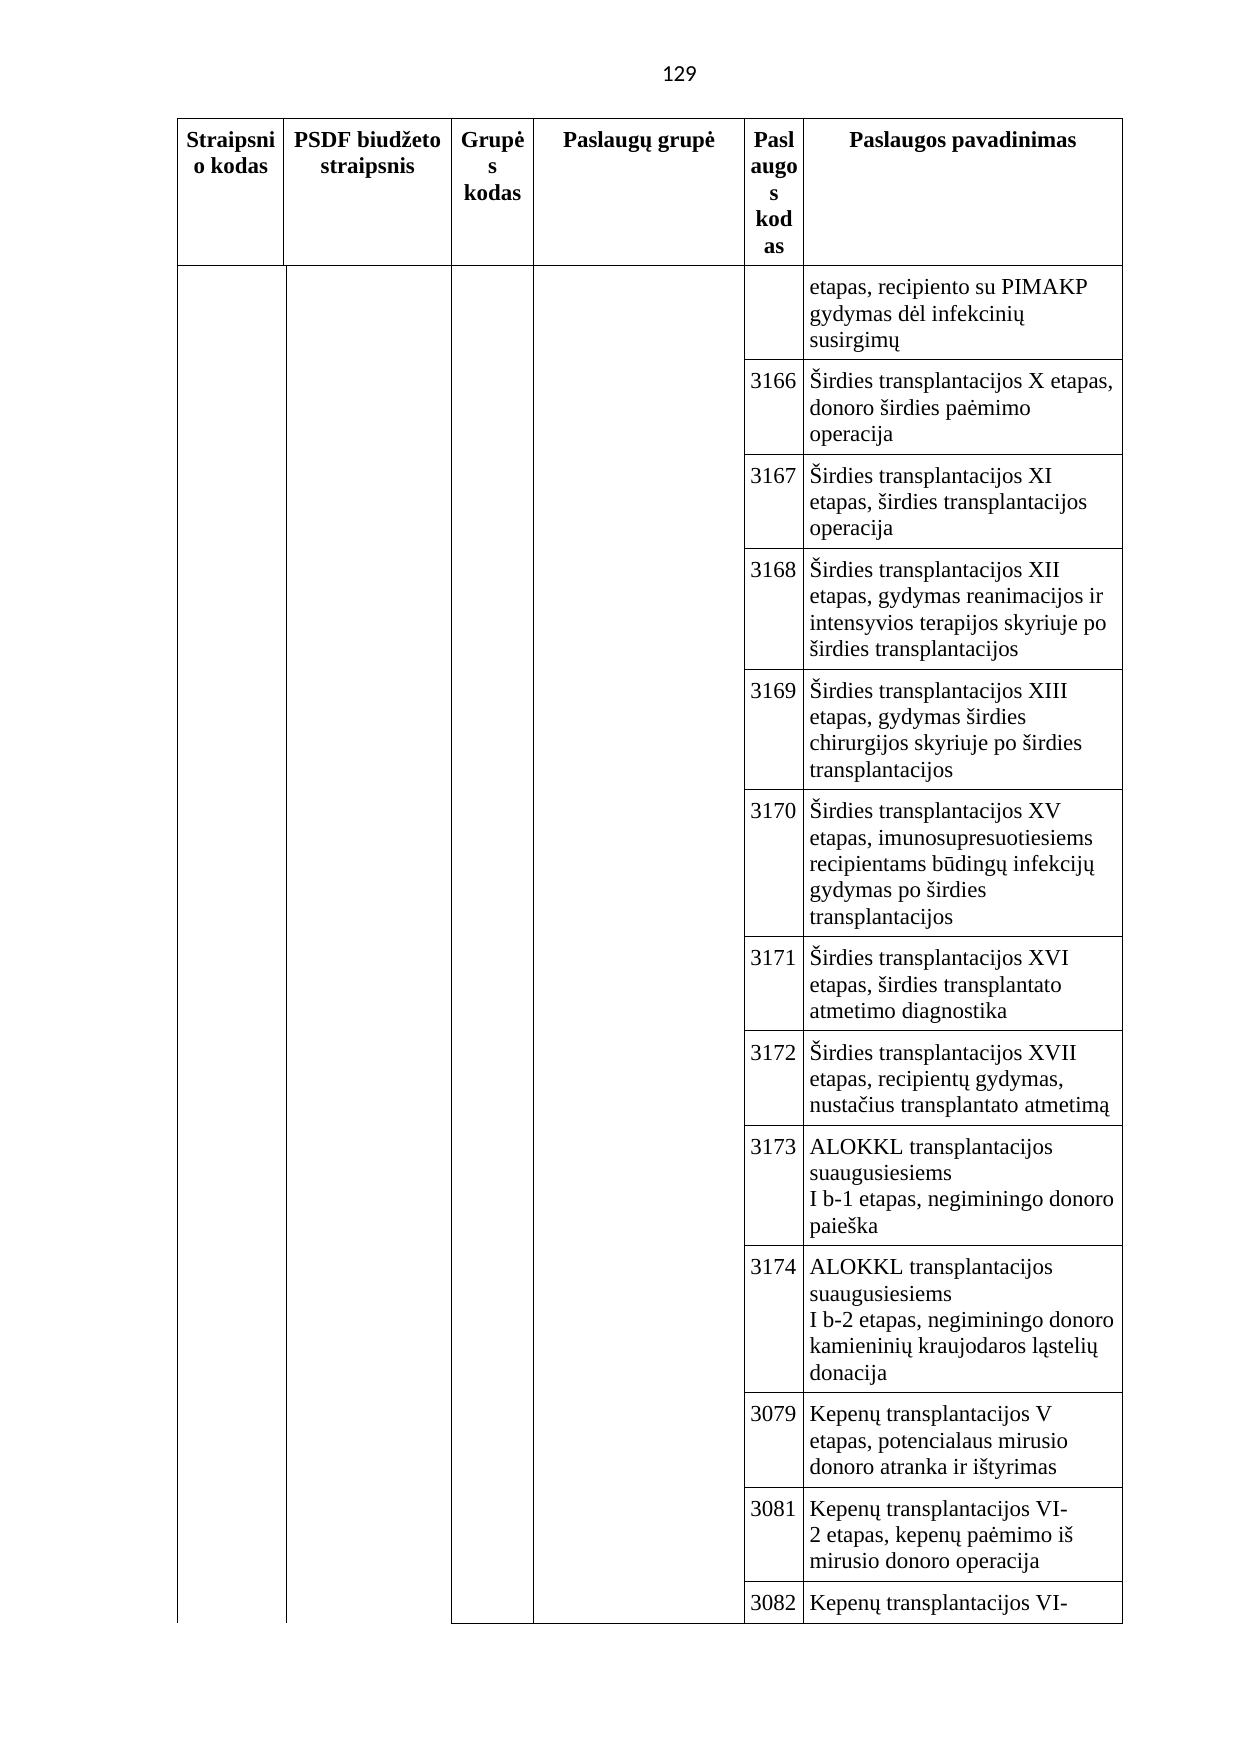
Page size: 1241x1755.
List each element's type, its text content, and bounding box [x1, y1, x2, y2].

table_cell Kepenų transplantacijos VI-2 etapas, kepenų paėmimo iš mirusio donoro operacija [804, 1488, 1122, 1581]
table_cell [178, 548, 286, 668]
table_cell [745, 266, 803, 359]
table_cell 3171 [745, 937, 803, 1030]
table_cell [178, 936, 286, 1030]
table_cell [178, 454, 286, 548]
table_header Paslaugos kodas [745, 119, 803, 265]
table_cell [287, 454, 451, 548]
table_cell [287, 266, 451, 359]
table_cell ALOKKL transplantacijos suaugusiesiems I b-2 etapas, negiminingo donoro kamieninių kraujodaros ląstelių donacija [804, 1246, 1122, 1392]
table_cell [452, 1392, 533, 1487]
table_header PSDF biudžeto straipsnis [284, 119, 451, 265]
table_header Paslaugos pavadinimas [804, 119, 1122, 265]
table_cell [452, 1245, 533, 1392]
table_cell [452, 266, 533, 359]
table_cell [534, 1245, 744, 1392]
table_cell 3170 [745, 790, 803, 936]
table_cell 3168 [745, 549, 803, 668]
table_cell [287, 1245, 451, 1392]
table_cell [452, 669, 533, 789]
table_cell [287, 359, 451, 454]
table_cell [452, 359, 533, 454]
table_cell [287, 936, 451, 1030]
table_cell [178, 789, 286, 936]
table_cell 3081 [745, 1488, 803, 1581]
table_cell [287, 1392, 451, 1487]
table_cell Širdies transplantacijos X etapas, donoro širdies paėmimo operacija [804, 360, 1122, 454]
table_cell 3174 [745, 1246, 803, 1392]
table_cell [178, 1030, 286, 1125]
table_cell [534, 359, 744, 454]
table_cell [452, 936, 533, 1030]
table_cell 3079 [745, 1393, 803, 1487]
table_cell [534, 936, 744, 1030]
table_cell ALOKKL transplantacijos suaugusiesiems I b-1 etapas, negiminingo donoro paieška [804, 1126, 1122, 1245]
table_cell [452, 454, 533, 548]
table_cell [534, 1030, 744, 1125]
table_cell [178, 1125, 286, 1245]
table_cell 3172 [745, 1031, 803, 1125]
table_cell [452, 1125, 533, 1245]
table_cell [287, 548, 451, 668]
table_cell Širdies transplantacijos XVI etapas, širdies transplantato atmetimo diagnostika [804, 937, 1122, 1030]
table_cell Širdies transplantacijos XIII etapas, gydymas širdies chirurgijos skyriuje po širdies transplantacijos [804, 670, 1122, 789]
table_cell [287, 1581, 451, 1622]
table_cell [287, 1487, 451, 1581]
table_cell [534, 669, 744, 789]
table_cell 3082 [745, 1582, 803, 1622]
table_cell [534, 454, 744, 548]
table_cell 3173 [745, 1126, 803, 1245]
table_cell [534, 1487, 744, 1581]
table_cell Kepenų transplantacijos V etapas, potencialaus mirusio donoro atranka ir ištyrimas [804, 1393, 1122, 1487]
table_cell [287, 1030, 451, 1125]
table_cell [452, 548, 533, 668]
table_cell Širdies transplantacijos XII etapas, gydymas reanimacijos ir intensyvios terapijos skyriuje po širdies transplantacijos [804, 549, 1122, 668]
table_cell [452, 1487, 533, 1581]
table_cell [287, 669, 451, 789]
table_cell [178, 1245, 286, 1392]
table_header Paslaugų grupė [534, 119, 744, 265]
table_cell [452, 1030, 533, 1125]
table_cell etapas, recipiento su PIMAKP gydymas dėl infekcinių susirgimų [804, 266, 1122, 359]
table_cell [287, 1125, 451, 1245]
table_cell 3169 [745, 670, 803, 789]
table_cell Kepenų transplantacijos VI- [804, 1582, 1122, 1622]
table_cell [534, 266, 744, 359]
table_cell [178, 1581, 286, 1622]
table_cell [534, 548, 744, 668]
table_cell Širdies transplantacijos XV etapas, imunosupresuotiesiems recipientams būdingų infekcijų gydymas po širdies transplantacijos [804, 790, 1122, 936]
table_cell [534, 1125, 744, 1245]
table_cell 3167 [745, 455, 803, 548]
table_cell Širdies transplantacijos XI etapas, širdies transplantacijos operacija [804, 455, 1122, 548]
table_cell [534, 1581, 744, 1622]
table_header Grupės kodas [452, 119, 533, 265]
table_cell [178, 266, 286, 359]
table_cell [178, 1392, 286, 1487]
table_cell [534, 789, 744, 936]
table_cell Širdies transplantacijos XVII etapas, recipientų gydymas, nustačius transplantato atmetimą [804, 1031, 1122, 1125]
table_cell 3166 [745, 360, 803, 454]
table_cell [452, 789, 533, 936]
table_header Straipsnio kodas [178, 119, 283, 265]
table_cell [178, 359, 286, 454]
table_cell [534, 1392, 744, 1487]
table_cell [287, 789, 451, 936]
table_cell [178, 669, 286, 789]
table_cell [178, 1487, 286, 1581]
table_cell [452, 1581, 533, 1622]
